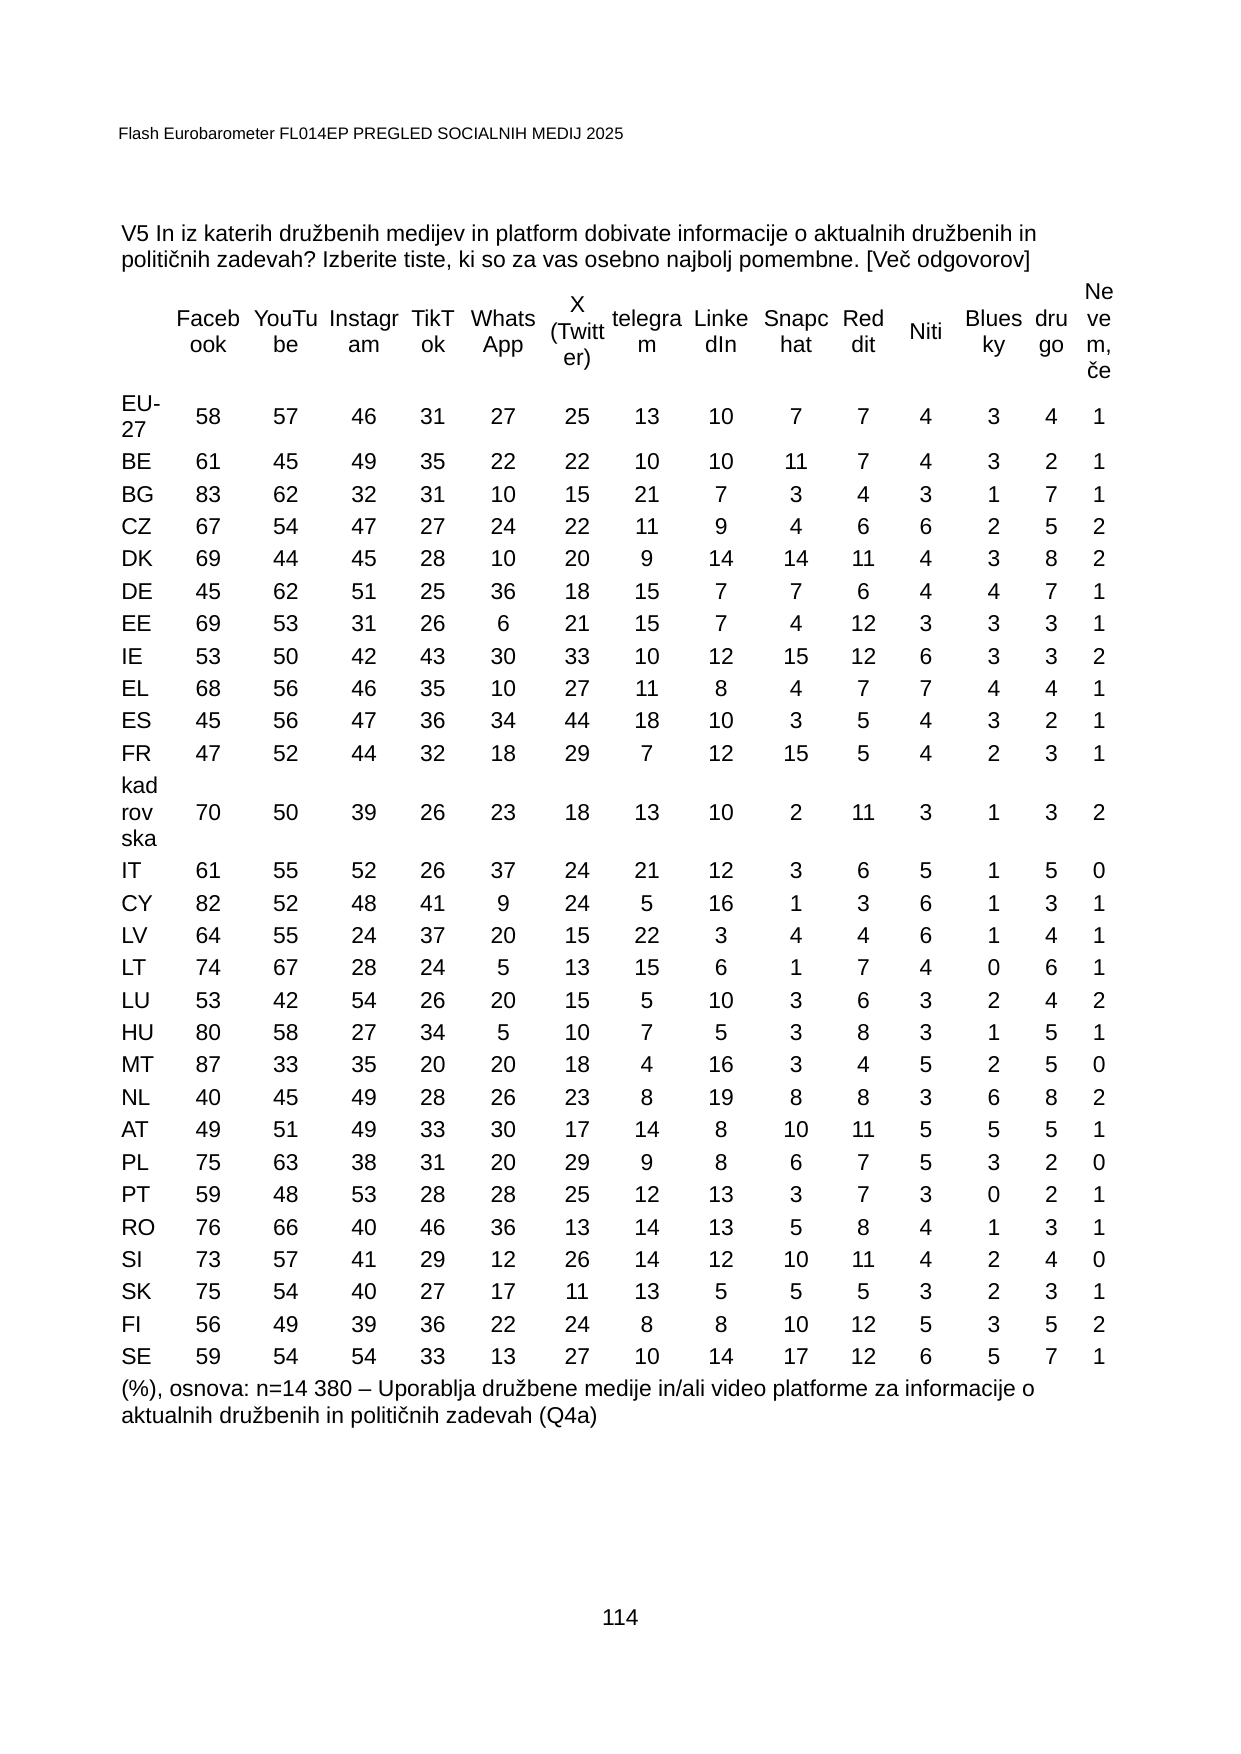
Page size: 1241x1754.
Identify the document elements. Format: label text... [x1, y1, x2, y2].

table_cell LV [118, 919, 167, 951]
table_header V5 In iz katerih družbenih medijev in platform dobivate informacije o aktualnih družbenih in političnih zadevah? Izberite tiste, ki so za vas osebno najbolj pomembne. [Več odgovorov] [118, 217, 1122, 275]
table_cell 8 [1027, 543, 1076, 575]
table_cell 10 [608, 1340, 685, 1372]
table_cell EU-27 [118, 387, 167, 445]
table_cell 27 [460, 387, 546, 445]
table_cell 10 [546, 1016, 608, 1048]
table_cell 38 [323, 1146, 405, 1178]
table_cell 48 [249, 1178, 322, 1210]
table_cell 2 [1076, 984, 1122, 1016]
table_cell 4 [756, 919, 835, 951]
table_cell 13 [608, 769, 685, 854]
table_cell 26 [405, 769, 460, 854]
table_cell 47 [323, 704, 405, 737]
table_cell 8 [835, 1081, 891, 1113]
table_cell IE [118, 640, 167, 672]
table_cell 18 [546, 769, 608, 854]
table_cell 5 [891, 1049, 960, 1081]
table_cell 1 [960, 886, 1027, 919]
table_cell 37 [405, 919, 460, 951]
table_cell 61 [167, 445, 249, 478]
table_cell 5 [756, 1275, 835, 1308]
table_cell 3 [891, 1178, 960, 1210]
table_cell 56 [249, 672, 322, 704]
table_cell 5 [835, 737, 891, 769]
table_cell 6 [835, 510, 891, 542]
table_cell 4 [891, 387, 960, 445]
table_cell 3 [756, 1178, 835, 1210]
table_cell 2 [1076, 769, 1122, 854]
table_cell 15 [608, 575, 685, 607]
table_cell 1 [756, 886, 835, 919]
table_cell 2 [1027, 445, 1076, 478]
table_cell 16 [685, 886, 756, 919]
table_cell 1 [1076, 575, 1122, 607]
table_cell 12 [608, 1178, 685, 1210]
table_cell 49 [323, 1113, 405, 1146]
table_cell AT [118, 1113, 167, 1146]
table_cell 41 [323, 1243, 405, 1275]
table_cell 22 [460, 445, 546, 478]
table_cell YouTube [249, 275, 322, 387]
table_cell 10 [685, 769, 756, 854]
table_cell 35 [323, 1049, 405, 1081]
table_cell 3 [756, 1049, 835, 1081]
table_cell 7 [756, 575, 835, 607]
table_cell 15 [546, 984, 608, 1016]
table_cell 9 [608, 543, 685, 575]
table_cell 36 [460, 1210, 546, 1243]
table_cell 12 [685, 1243, 756, 1275]
table_cell 35 [405, 445, 460, 478]
table_cell SE [118, 1340, 167, 1372]
table_cell 67 [249, 951, 322, 984]
table_cell 31 [405, 478, 460, 510]
table_cell 7 [608, 737, 685, 769]
table_cell 8 [685, 1113, 756, 1146]
table_cell 5 [608, 984, 685, 1016]
table_cell 7 [835, 445, 891, 478]
table_cell 1 [1076, 387, 1122, 445]
table_cell 11 [608, 510, 685, 542]
table_cell NL [118, 1081, 167, 1113]
table_cell [118, 275, 167, 387]
table_cell 47 [167, 737, 249, 769]
table_cell 1 [1076, 1275, 1122, 1308]
table_cell 36 [405, 1308, 460, 1340]
table_cell 26 [546, 1243, 608, 1275]
table_cell 8 [608, 1308, 685, 1340]
table_cell 54 [249, 1340, 322, 1372]
table_cell 12 [685, 640, 756, 672]
table_cell 33 [405, 1340, 460, 1372]
table_cell 9 [685, 510, 756, 542]
table_cell 56 [167, 1308, 249, 1340]
table_cell 3 [960, 387, 1027, 445]
table_cell 54 [249, 510, 322, 542]
table_cell 12 [685, 737, 756, 769]
table_cell EL [118, 672, 167, 704]
table_cell 17 [460, 1275, 546, 1308]
table_cell 20 [460, 1049, 546, 1081]
table_cell 12 [835, 1308, 891, 1340]
table_cell 2 [756, 769, 835, 854]
table_cell 12 [835, 607, 891, 639]
table_cell 5 [891, 1146, 960, 1178]
table_cell 31 [323, 607, 405, 639]
table_cell 6 [891, 640, 960, 672]
table_cell PL [118, 1146, 167, 1178]
table_cell 54 [323, 1340, 405, 1372]
table_cell 74 [167, 951, 249, 984]
table_cell 10 [756, 1308, 835, 1340]
table_cell 26 [405, 984, 460, 1016]
table_cell 8 [685, 1308, 756, 1340]
table_cell Ne vem, če [1076, 275, 1122, 387]
table_cell 3 [960, 445, 1027, 478]
table_cell 8 [685, 672, 756, 704]
table_cell 7 [835, 1178, 891, 1210]
table_cell 19 [685, 1081, 756, 1113]
table_cell 2 [1076, 1081, 1122, 1113]
table_cell 6 [891, 886, 960, 919]
table_cell 0 [1076, 1243, 1122, 1275]
table_cell 0 [960, 951, 1027, 984]
table_cell 82 [167, 886, 249, 919]
table_cell DK [118, 543, 167, 575]
table_cell 4 [1027, 984, 1076, 1016]
table_cell 7 [1027, 478, 1076, 510]
table_cell 1 [1076, 737, 1122, 769]
table_cell 10 [460, 478, 546, 510]
table_cell BG [118, 478, 167, 510]
table_cell 2 [960, 1275, 1027, 1308]
table_cell CY [118, 886, 167, 919]
table_cell 59 [167, 1340, 249, 1372]
table_cell 11 [608, 672, 685, 704]
table_cell 13 [685, 1210, 756, 1243]
table_cell 12 [685, 854, 756, 886]
table_cell 2 [960, 1243, 1027, 1275]
table_cell 2 [960, 510, 1027, 542]
table_cell 1 [960, 478, 1027, 510]
table_cell 3 [1027, 640, 1076, 672]
table_cell 5 [1027, 510, 1076, 542]
table_cell 3 [1027, 607, 1076, 639]
table_cell 51 [323, 575, 405, 607]
table_cell CZ [118, 510, 167, 542]
table_cell 7 [835, 951, 891, 984]
table_cell 57 [249, 387, 322, 445]
table_cell LU [118, 984, 167, 1016]
table_cell 15 [756, 737, 835, 769]
table_cell 28 [405, 1178, 460, 1210]
table_cell 7 [685, 478, 756, 510]
table_cell 3 [891, 1275, 960, 1308]
table_cell HU [118, 1016, 167, 1048]
table_cell 12 [460, 1243, 546, 1275]
table_cell 10 [756, 1243, 835, 1275]
table_cell 58 [249, 1016, 322, 1048]
table_cell 12 [835, 640, 891, 672]
table_cell 49 [249, 1308, 322, 1340]
table_cell 62 [249, 575, 322, 607]
table_cell 6 [835, 854, 891, 886]
table_cell 13 [608, 387, 685, 445]
table_cell 1 [1076, 607, 1122, 639]
table_cell 4 [608, 1049, 685, 1081]
table_cell 15 [546, 919, 608, 951]
table_cell 1 [1076, 1210, 1122, 1243]
table_cell 28 [323, 951, 405, 984]
table_cell 11 [835, 543, 891, 575]
table_cell 11 [835, 1113, 891, 1146]
table_cell 44 [323, 737, 405, 769]
table_cell 1 [1076, 1016, 1122, 1048]
table_cell 39 [323, 1308, 405, 1340]
table_cell 49 [167, 1113, 249, 1146]
table_cell 3 [685, 919, 756, 951]
table_cell 14 [608, 1210, 685, 1243]
table_cell 5 [460, 951, 546, 984]
table_cell 41 [405, 886, 460, 919]
table_cell 11 [835, 1243, 891, 1275]
table_cell 8 [835, 1210, 891, 1243]
table_cell DE [118, 575, 167, 607]
table_cell 2 [1076, 543, 1122, 575]
table_cell 6 [960, 1081, 1027, 1113]
table_cell 22 [546, 510, 608, 542]
table_cell 33 [546, 640, 608, 672]
table_cell 36 [405, 704, 460, 737]
table_cell 21 [608, 478, 685, 510]
table_cell 70 [167, 769, 249, 854]
table_cell 27 [323, 1016, 405, 1048]
table_cell 4 [960, 575, 1027, 607]
table_cell 53 [167, 984, 249, 1016]
table_cell 53 [249, 607, 322, 639]
table_cell 5 [685, 1016, 756, 1048]
table_cell 4 [1027, 672, 1076, 704]
table_cell 3 [960, 1146, 1027, 1178]
table_cell 24 [546, 886, 608, 919]
table_cell 2 [1076, 510, 1122, 542]
table_cell 10 [608, 640, 685, 672]
table_cell 22 [460, 1308, 546, 1340]
table_cell 46 [323, 387, 405, 445]
table_cell kadrovska [118, 769, 167, 854]
table_cell 1 [1076, 445, 1122, 478]
table_cell 20 [460, 919, 546, 951]
table_cell 27 [546, 672, 608, 704]
table_cell 25 [546, 387, 608, 445]
table_cell 1 [1076, 886, 1122, 919]
table_cell 11 [835, 769, 891, 854]
table_cell 34 [405, 1016, 460, 1048]
table_cell 50 [249, 640, 322, 672]
table_cell drugo [1027, 275, 1076, 387]
table_cell 8 [608, 1081, 685, 1113]
table_cell 17 [546, 1113, 608, 1146]
table_cell 32 [323, 478, 405, 510]
table_cell 66 [249, 1210, 322, 1243]
table_cell 29 [546, 1146, 608, 1178]
table_cell Bluesky [960, 275, 1027, 387]
table_cell 1 [960, 769, 1027, 854]
table_cell 10 [685, 387, 756, 445]
table_cell 18 [460, 737, 546, 769]
table_cell 27 [405, 1275, 460, 1308]
table_cell 0 [1076, 854, 1122, 886]
table_cell 40 [167, 1081, 249, 1113]
table_cell 30 [460, 1113, 546, 1146]
table_cell 49 [323, 445, 405, 478]
table_cell 3 [756, 478, 835, 510]
table_cell 36 [460, 575, 546, 607]
table_cell SI [118, 1243, 167, 1275]
table_cell 3 [960, 1308, 1027, 1340]
table_cell 43 [405, 640, 460, 672]
table_cell 69 [167, 543, 249, 575]
table_cell 7 [1027, 1340, 1076, 1372]
table_cell 12 [835, 1340, 891, 1372]
table_cell 21 [608, 854, 685, 886]
table_cell 14 [685, 1340, 756, 1372]
table_cell 5 [1027, 1113, 1076, 1146]
table_cell 61 [167, 854, 249, 886]
table_cell 8 [756, 1081, 835, 1113]
table_cell 28 [460, 1178, 546, 1210]
table_cell 15 [608, 951, 685, 984]
table_cell 6 [891, 919, 960, 951]
table_cell 5 [960, 1340, 1027, 1372]
table_cell 68 [167, 672, 249, 704]
table_cell 14 [685, 543, 756, 575]
table_cell 3 [756, 1016, 835, 1048]
table_cell 24 [546, 1308, 608, 1340]
table_cell 5 [1027, 1016, 1076, 1048]
table_cell 20 [405, 1049, 460, 1081]
table_cell 10 [460, 672, 546, 704]
table_cell 5 [1027, 1308, 1076, 1340]
table_cell 10 [685, 704, 756, 737]
table_cell 24 [323, 919, 405, 951]
table_cell 20 [460, 1146, 546, 1178]
table_cell 62 [249, 478, 322, 510]
table_cell 45 [167, 575, 249, 607]
table_cell WhatsApp [460, 275, 546, 387]
table_cell 10 [756, 1113, 835, 1146]
table_cell 4 [835, 478, 891, 510]
table_cell 51 [249, 1113, 322, 1146]
table_cell SK [118, 1275, 167, 1308]
table_cell 13 [546, 951, 608, 984]
table_cell 4 [835, 1049, 891, 1081]
table_cell 73 [167, 1243, 249, 1275]
table_cell 33 [249, 1049, 322, 1081]
table_cell 6 [835, 984, 891, 1016]
table_cell 1 [1076, 1178, 1122, 1210]
table_cell Facebook [167, 275, 249, 387]
table_cell 35 [405, 672, 460, 704]
table_cell 14 [608, 1243, 685, 1275]
table_cell 45 [323, 543, 405, 575]
table_cell 2 [960, 1049, 1027, 1081]
table_cell 2 [960, 984, 1027, 1016]
table_cell 76 [167, 1210, 249, 1243]
table_cell 15 [756, 640, 835, 672]
table_cell 29 [405, 1243, 460, 1275]
table_cell 3 [891, 1016, 960, 1048]
table_cell Snapchat [756, 275, 835, 387]
table_cell 40 [323, 1275, 405, 1308]
table_cell 2 [1076, 1308, 1122, 1340]
table_cell 1 [1076, 704, 1122, 737]
table_cell 3 [756, 854, 835, 886]
table_cell 5 [1027, 1049, 1076, 1081]
table_cell 83 [167, 478, 249, 510]
table_cell 4 [891, 1243, 960, 1275]
table_cell 28 [405, 1081, 460, 1113]
table_cell 1 [1076, 1340, 1122, 1372]
table_cell 0 [1076, 1146, 1122, 1178]
table_cell 46 [323, 672, 405, 704]
table_cell 4 [891, 737, 960, 769]
table_cell 21 [546, 607, 608, 639]
table_cell 3 [891, 984, 960, 1016]
table_cell 5 [891, 854, 960, 886]
table_cell 42 [323, 640, 405, 672]
table_cell 3 [1027, 769, 1076, 854]
table_cell 15 [546, 478, 608, 510]
table_cell 54 [323, 984, 405, 1016]
table_cell 6 [835, 575, 891, 607]
table_cell 24 [460, 510, 546, 542]
table_cell 1 [1076, 951, 1122, 984]
table_cell 30 [460, 640, 546, 672]
table_cell 5 [608, 886, 685, 919]
table_cell 1 [960, 1210, 1027, 1243]
table_cell 75 [167, 1275, 249, 1308]
table_cell 45 [249, 1081, 322, 1113]
table_cell 31 [405, 387, 460, 445]
table_cell 5 [460, 1016, 546, 1048]
table_cell 55 [249, 854, 322, 886]
table_cell 11 [756, 445, 835, 478]
table_cell 14 [608, 1113, 685, 1146]
table_cell 67 [167, 510, 249, 542]
table_cell 9 [460, 886, 546, 919]
table_cell 15 [608, 607, 685, 639]
table_cell 4 [891, 445, 960, 478]
table_cell EE [118, 607, 167, 639]
table_cell 0 [1076, 1049, 1122, 1081]
table_cell 5 [960, 1113, 1027, 1146]
table_cell 23 [546, 1081, 608, 1113]
table_cell 45 [249, 445, 322, 478]
table_cell 52 [249, 886, 322, 919]
table_cell 34 [460, 704, 546, 737]
table_cell 29 [546, 737, 608, 769]
table_cell 27 [405, 510, 460, 542]
table_cell 10 [685, 445, 756, 478]
table_cell 1 [1076, 672, 1122, 704]
table_cell 7 [1027, 575, 1076, 607]
table_cell 1 [1076, 478, 1122, 510]
table_cell 31 [405, 1146, 460, 1178]
table_cell 42 [249, 984, 322, 1016]
table_cell 7 [835, 672, 891, 704]
table_cell 4 [756, 510, 835, 542]
table_cell 3 [891, 1081, 960, 1113]
table_cell 22 [546, 445, 608, 478]
table_cell 4 [756, 607, 835, 639]
table_cell 1 [960, 854, 1027, 886]
table_cell 27 [546, 1340, 608, 1372]
table_cell 4 [835, 919, 891, 951]
table_cell 3 [960, 640, 1027, 672]
table_cell 14 [756, 543, 835, 575]
table_cell 7 [835, 1146, 891, 1178]
table_cell 10 [608, 445, 685, 478]
table_cell 22 [608, 919, 685, 951]
table_cell 3 [756, 704, 835, 737]
table_cell 58 [167, 387, 249, 445]
table_cell 57 [249, 1243, 322, 1275]
table_cell 13 [460, 1340, 546, 1372]
table_cell 4 [891, 1210, 960, 1243]
table_cell 44 [249, 543, 322, 575]
table_cell 6 [891, 1340, 960, 1372]
table_cell Niti [891, 275, 960, 387]
table_cell 4 [1027, 919, 1076, 951]
table_cell 7 [835, 387, 891, 445]
table_cell 59 [167, 1178, 249, 1210]
table_cell ES [118, 704, 167, 737]
table_cell 69 [167, 607, 249, 639]
table_cell 2 [1027, 1146, 1076, 1178]
table_cell 75 [167, 1146, 249, 1178]
table_cell Instagram [323, 275, 405, 387]
table_cell 5 [756, 1210, 835, 1243]
table_cell 26 [405, 854, 460, 886]
table_cell 3 [891, 607, 960, 639]
table_cell 4 [960, 672, 1027, 704]
table_cell 2 [960, 737, 1027, 769]
table_cell FR [118, 737, 167, 769]
table_cell 6 [891, 510, 960, 542]
table_cell 64 [167, 919, 249, 951]
table_cell 25 [405, 575, 460, 607]
table_cell 5 [835, 704, 891, 737]
table_cell 55 [249, 919, 322, 951]
table_cell 53 [167, 640, 249, 672]
table_cell 13 [608, 1275, 685, 1308]
table_cell 3 [1027, 1210, 1076, 1243]
table_cell 24 [405, 951, 460, 984]
table_cell 4 [756, 672, 835, 704]
table_cell 3 [756, 984, 835, 1016]
table_cell 1 [1076, 919, 1122, 951]
table_cell telegram [608, 275, 685, 387]
table_cell X (Twitter) [546, 275, 608, 387]
table_cell BE [118, 445, 167, 478]
table_cell 28 [405, 543, 460, 575]
table_cell TikTok [405, 275, 460, 387]
table_cell 5 [685, 1275, 756, 1308]
table_cell 46 [405, 1210, 460, 1243]
table_cell 3 [1027, 1275, 1076, 1308]
table_cell 37 [460, 854, 546, 886]
table_cell 56 [249, 704, 322, 737]
table_cell 3 [960, 704, 1027, 737]
table_cell 2 [1076, 640, 1122, 672]
table_cell 16 [685, 1049, 756, 1081]
table_cell 4 [891, 951, 960, 984]
table_cell PT [118, 1178, 167, 1210]
table_cell 4 [891, 704, 960, 737]
table_cell 40 [323, 1210, 405, 1243]
table_cell 44 [546, 704, 608, 737]
table_cell 4 [1027, 387, 1076, 445]
table_cell 10 [460, 543, 546, 575]
table_cell 52 [323, 854, 405, 886]
table_cell 26 [405, 607, 460, 639]
table_cell 18 [608, 704, 685, 737]
table_cell 4 [1027, 1243, 1076, 1275]
table_cell LinkedIn [685, 275, 756, 387]
table_cell 39 [323, 769, 405, 854]
table_cell 7 [608, 1016, 685, 1048]
table_cell 50 [249, 769, 322, 854]
table_cell 3 [960, 607, 1027, 639]
table_cell 1 [756, 951, 835, 984]
table_cell 5 [1027, 854, 1076, 886]
table_cell 10 [685, 984, 756, 1016]
table_cell 4 [891, 575, 960, 607]
table_cell LT [118, 951, 167, 984]
table_cell 4 [891, 543, 960, 575]
table_cell 18 [546, 575, 608, 607]
table_cell 32 [405, 737, 460, 769]
table_cell 7 [756, 387, 835, 445]
table_cell 18 [546, 1049, 608, 1081]
table_cell 53 [323, 1178, 405, 1210]
table_cell 3 [891, 478, 960, 510]
table_cell 13 [685, 1178, 756, 1210]
table_cell 3 [960, 543, 1027, 575]
table_cell 80 [167, 1016, 249, 1048]
table_cell 3 [1027, 886, 1076, 919]
table_cell 3 [1027, 737, 1076, 769]
table_cell 7 [685, 607, 756, 639]
table_cell 8 [685, 1146, 756, 1178]
table_cell 63 [249, 1146, 322, 1178]
table_cell 8 [1027, 1081, 1076, 1113]
table_cell 48 [323, 886, 405, 919]
table_cell 1 [1076, 1113, 1122, 1146]
table_cell 49 [323, 1081, 405, 1113]
table_cell 2 [1027, 1178, 1076, 1210]
table_cell 1 [960, 919, 1027, 951]
table_cell 1 [960, 1016, 1027, 1048]
table_cell 5 [891, 1308, 960, 1340]
table_cell 23 [460, 769, 546, 854]
table_cell 2 [1027, 704, 1076, 737]
table_cell MT [118, 1049, 167, 1081]
table_cell 13 [546, 1210, 608, 1243]
table_cell 11 [546, 1275, 608, 1308]
table_cell 3 [835, 886, 891, 919]
table_cell 5 [835, 1275, 891, 1308]
table_cell 6 [685, 951, 756, 984]
table_cell 3 [891, 769, 960, 854]
table_cell 8 [835, 1016, 891, 1048]
table_cell 6 [1027, 951, 1076, 984]
table_cell 20 [546, 543, 608, 575]
table_cell 45 [167, 704, 249, 737]
table_cell 24 [546, 854, 608, 886]
table_cell 17 [756, 1340, 835, 1372]
table_cell 0 [960, 1178, 1027, 1210]
table_cell 25 [546, 1178, 608, 1210]
table_cell IT [118, 854, 167, 886]
table_cell Reddit [835, 275, 891, 387]
table_cell 5 [891, 1113, 960, 1146]
table_cell 54 [249, 1275, 322, 1308]
table_cell 87 [167, 1049, 249, 1081]
table_cell 33 [405, 1113, 460, 1146]
table_cell 7 [685, 575, 756, 607]
table_cell 6 [756, 1146, 835, 1178]
table_cell 7 [891, 672, 960, 704]
table_cell 52 [249, 737, 322, 769]
table_cell RO [118, 1210, 167, 1243]
table_cell 6 [460, 607, 546, 639]
table_cell 47 [323, 510, 405, 542]
table_cell 9 [608, 1146, 685, 1178]
table_cell (%), osnova: n=14 380 – Uporablja družbene medije in/ali video platforme za informacije o aktualnih družbenih in političnih zadevah (Q4a) [118, 1373, 1122, 1431]
table_cell 26 [460, 1081, 546, 1113]
table_cell 20 [460, 984, 546, 1016]
table_cell FI [118, 1308, 167, 1340]
